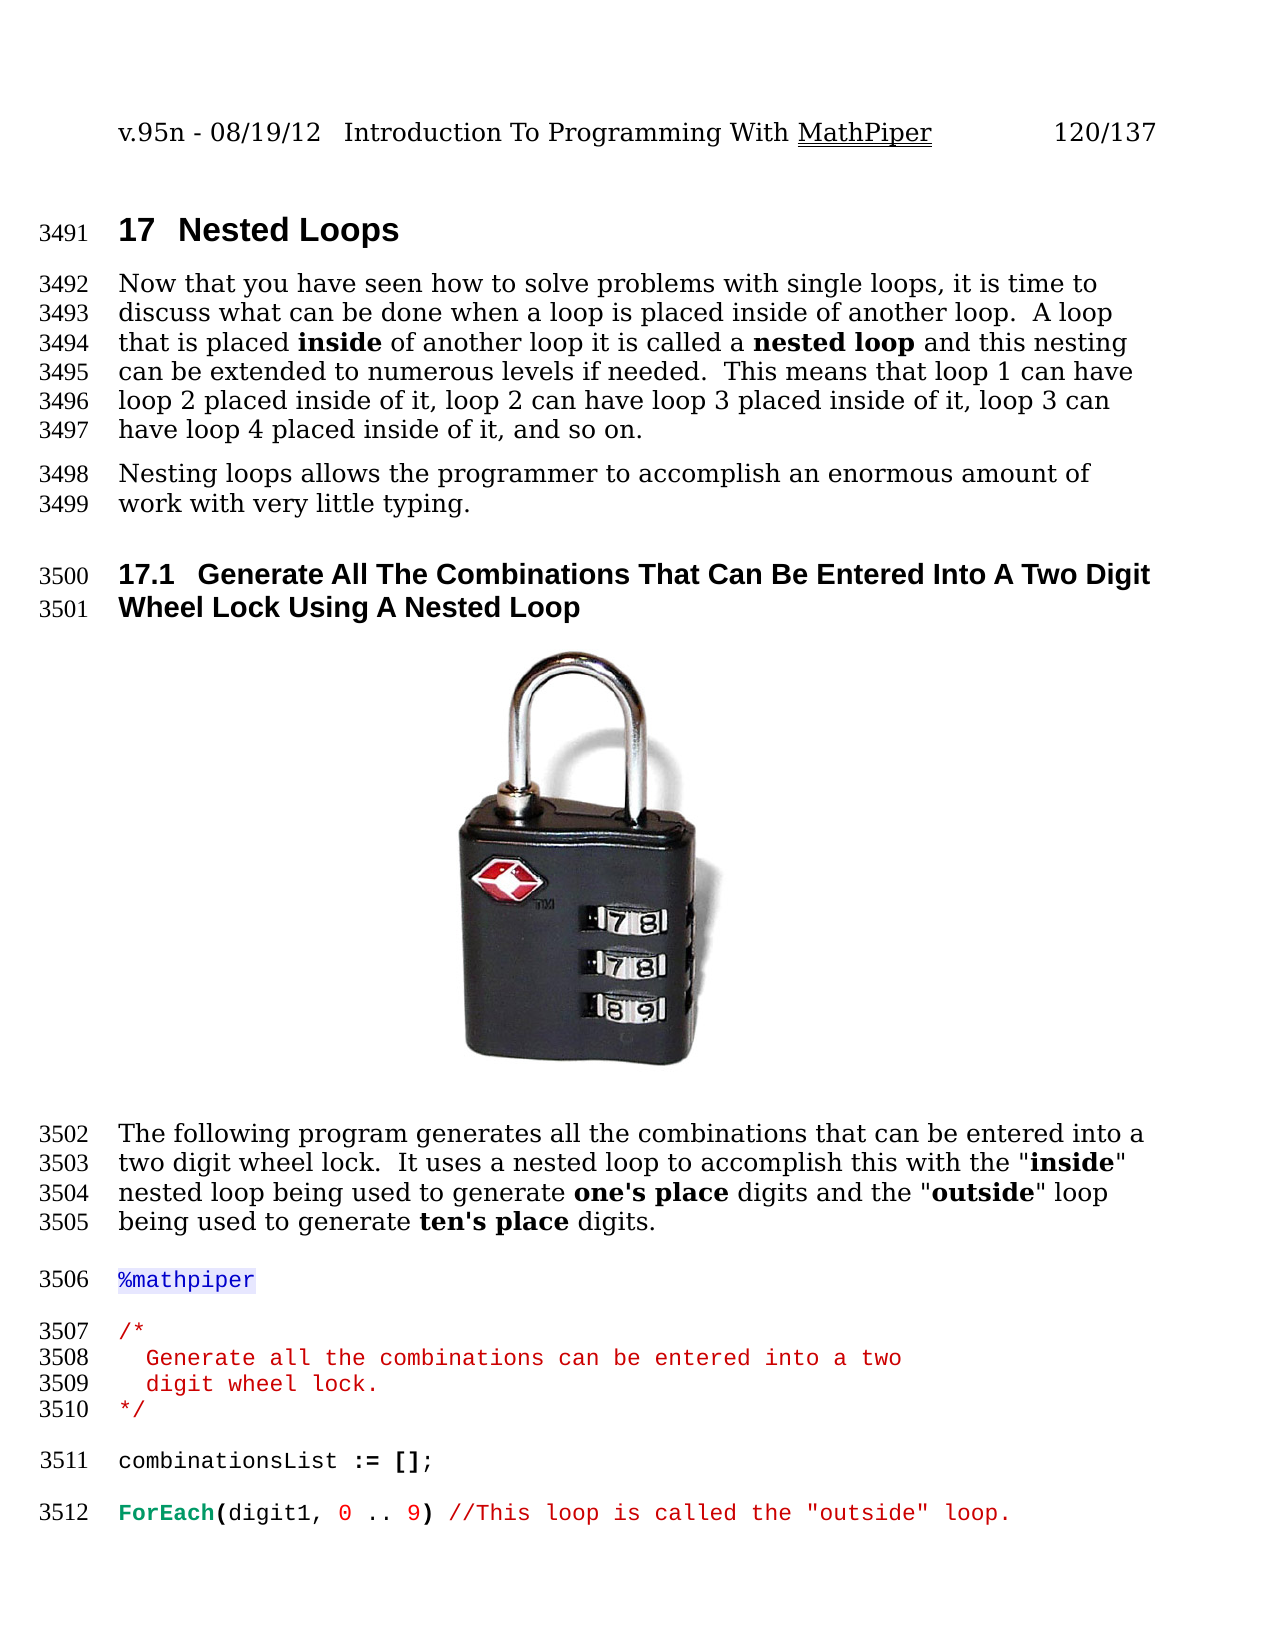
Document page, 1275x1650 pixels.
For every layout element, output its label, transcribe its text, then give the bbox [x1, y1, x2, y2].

text combinationsList := []; [118, 1450, 1157, 1476]
text Nesting loops allows the programmer to accomplish an enormous amount of work with very little typing. [118, 459, 1157, 518]
subtitle Nested Loops [118, 210, 1157, 248]
text */ [118, 1398, 1157, 1424]
text digit wheel lock. [118, 1372, 1157, 1398]
subtitle Generate All The Combinations That Can Be Entered Into A Two Digit Wheel Lock Using A Nested Loop [118, 557, 1157, 624]
text %mathpiper [118, 1268, 1157, 1294]
text Generate all the combinations can be entered into a two [118, 1346, 1157, 1372]
picture [448, 642, 731, 1075]
text The following program generates all the combinations that can be entered into a two digit wheel lock. It uses a nested loop to accomplish this with the "inside" nested loop being used to generate one's place digits and the "outside" loop being used to generate ten's place digits. [118, 1119, 1157, 1236]
text Now that you have seen how to solve problems with single loops, it is time to discuss what can be done when a loop is placed inside of another loop. A loop that is placed inside of another loop it is called a nested loop and this nesting can be extended to numerous levels if needed. This means that loop 1 can have loop 2 placed inside of it, loop 2 can have loop 3 placed inside of it, loop 3 can have loop 4 placed inside of it, and so on. [118, 269, 1157, 444]
text ForEach(digit1, 0 .. 9) //This loop is called the "outside" loop. [118, 1502, 1157, 1528]
text /* [118, 1320, 1157, 1346]
